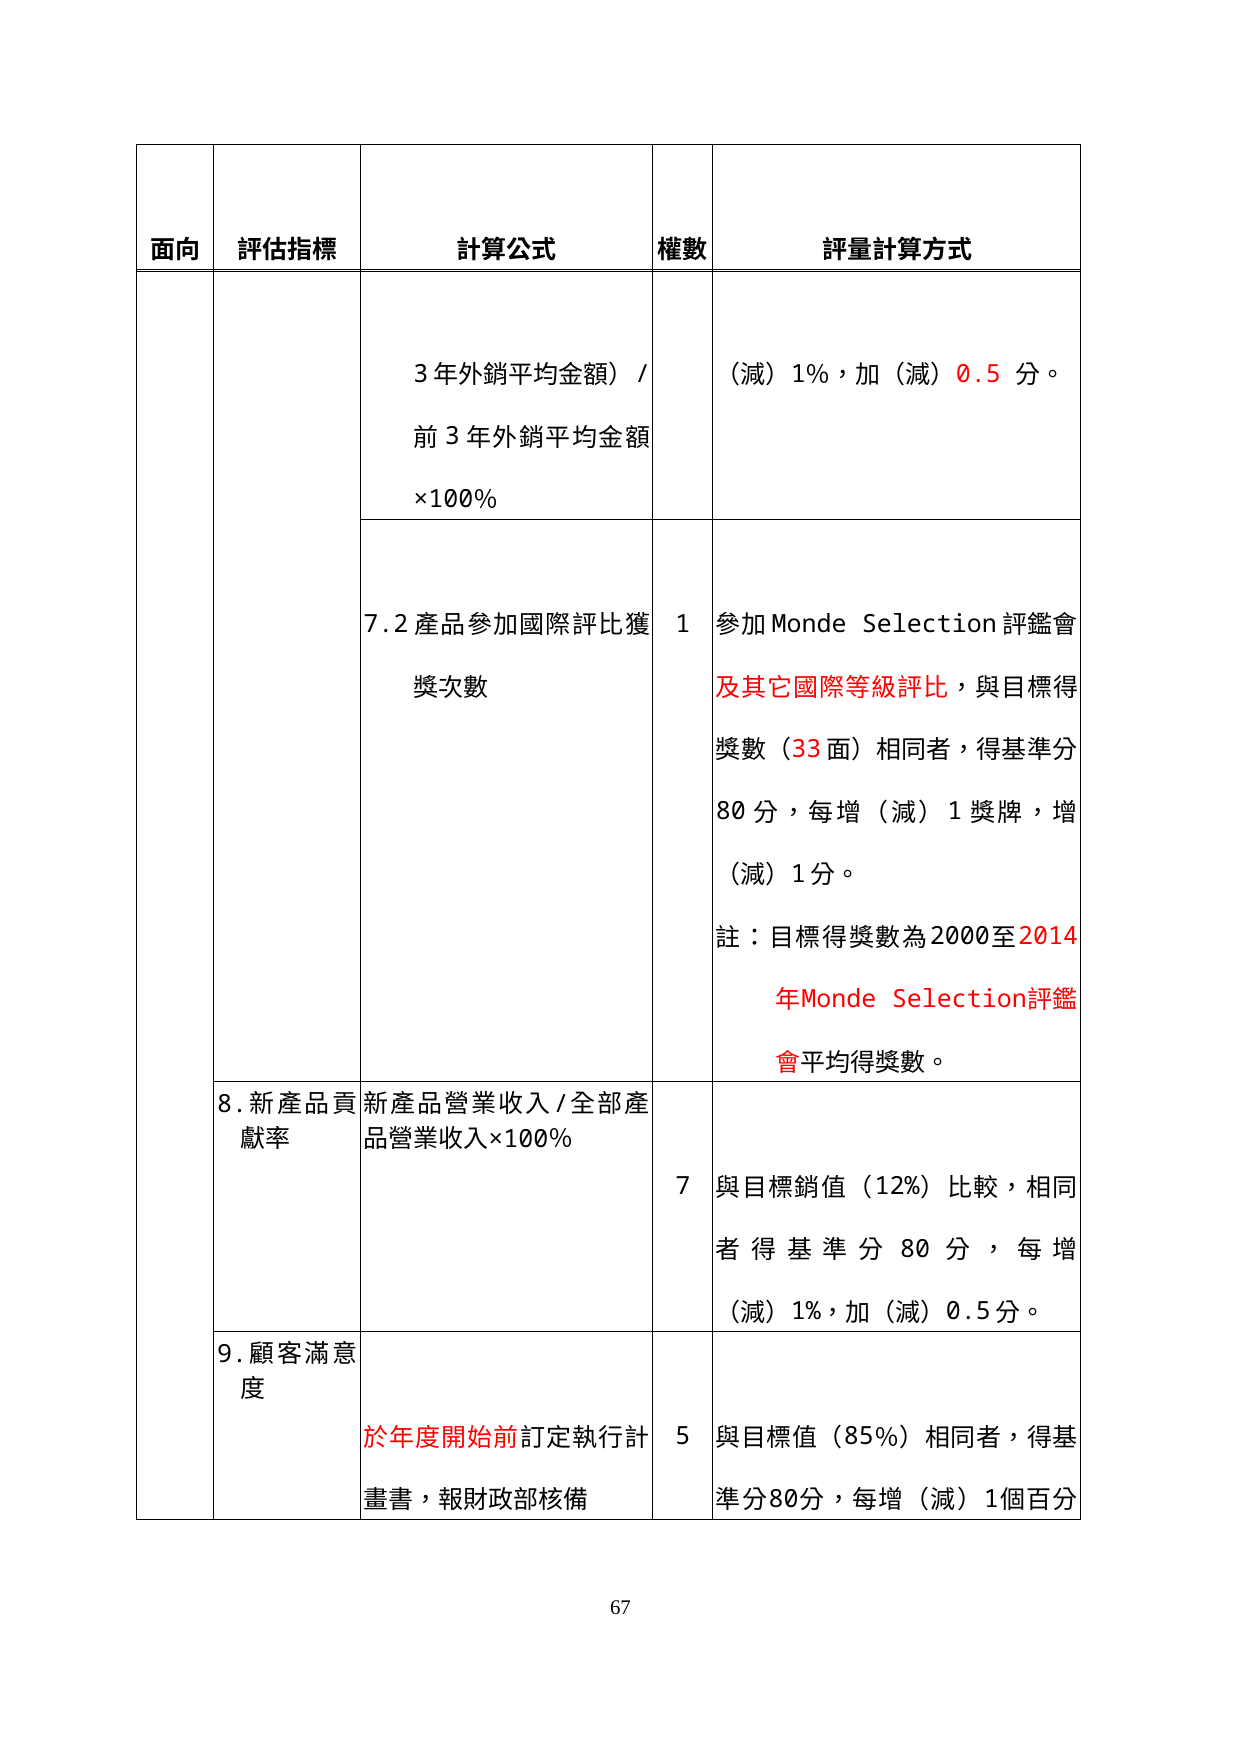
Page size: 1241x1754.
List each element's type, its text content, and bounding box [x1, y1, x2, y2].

table_cell 5 [653, 1332, 712, 1518]
table_cell 7.2產品參加國際評比獲獎次數 [361, 520, 652, 1081]
table_cell 3年外銷平均金額）/前3年外銷平均金額×100％ [361, 272, 652, 518]
table_cell 新產品營業收入/全部產品營業收入×100％ [361, 1082, 652, 1331]
table_cell 於年度開始前訂定執行計畫書，報財政部核備 [361, 1332, 652, 1518]
table_cell 7 [653, 1082, 712, 1331]
table_cell [137, 272, 213, 1518]
table_cell 參加Monde Selection評鑑會及其它國際等級評比，與目標得獎數（33面）相同者，得基準分80分，每增（減）1獎牌，增（減）1分。 註：目標得獎數為2000至2014年Monde Selection評鑑會平均得獎數。 [713, 520, 1080, 1081]
table_header 評估指標 [214, 145, 360, 268]
table_cell 8.新產品貢獻率 [214, 1082, 360, 1331]
table_header 面向 [137, 145, 213, 268]
table_cell 1 [653, 520, 712, 1081]
table_cell 與目標銷值（12%）比較，相同者得基準分80分，每增（減）1%，加（減）0.5分。 [713, 1082, 1080, 1331]
table_cell [214, 272, 360, 1081]
table_header 評量計算方式 [713, 145, 1080, 268]
table_cell 與目標值（85％）相同者，得基準分80分，每增（減）1個百分 [713, 1332, 1080, 1518]
table_cell 9.顧客滿意度 [214, 1332, 360, 1518]
table_cell （減）1％，加（減）0.5 分。 [713, 272, 1080, 518]
table_header 計算公式 [361, 145, 652, 268]
table_cell [653, 272, 712, 518]
table_header 權數 [653, 145, 712, 268]
